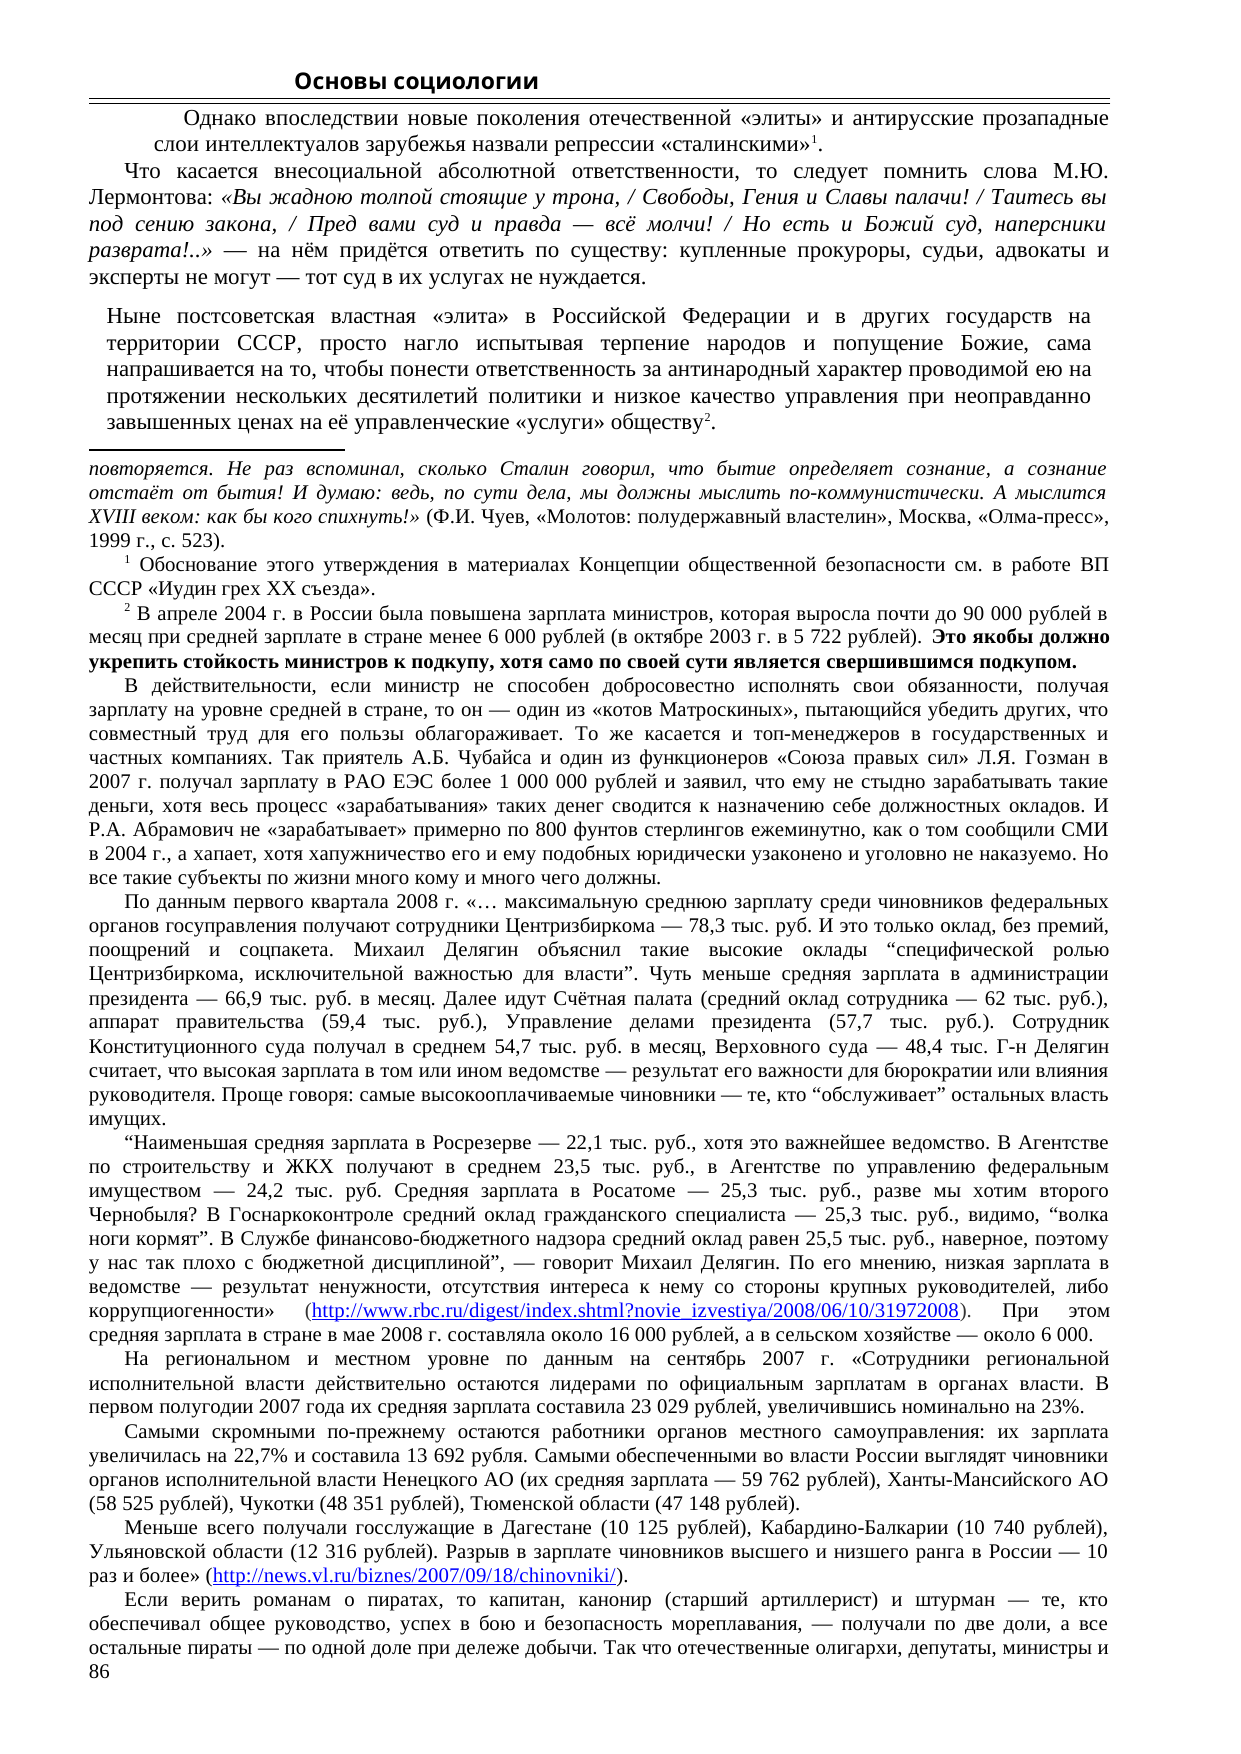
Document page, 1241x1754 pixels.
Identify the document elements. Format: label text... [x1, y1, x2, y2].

text повторяется. Не раз вспоминал, сколько Сталин говорил, что бытие определяет сознание, а сознание отстаёт от бытия! И думаю: ведь, по сути дела, мы должны мыслить по-коммунистически. А мыслится XVIII веком: как бы кого спихнуть!» (Ф.И. Чуев, «Молотов: полудержавный властелин», Москва, «Олма-пресс», 1999 г., с. 523). [89, 456, 1110, 552]
text Если верить романам о пиратах, то капитан, канонир (старший артиллерист) и штурман — те, кто обеспечивал общее руководство, успех в бою и безопасность мореплавания, — получали по две доли, а все остальные пираты — по одной доле при дележе добычи. Так что отечественные олигархи, депутаты, министры и [89, 1587, 1110, 1659]
text Меньше всего получали госслужащие в Дагестане (10 125 рублей), Кабардино-Балкарии (10 740 рублей), Ульяновской области (12 316 рублей). Разрыв в зарплате чиновников высшего и низшего ранга в России — 10 раз и более» (http://news.vl.ru/biznes/2007/09/18/chinovniki/). [89, 1515, 1110, 1587]
text Обоснование этого утверждения в материалах Концепции общественной безопасности см. в работе ВП СССР «Иудин грех ХХ съезда». [89, 552, 1110, 600]
text Что касается внесоциальной абсолютной ответственности, то следует помнить слова М.Ю. Лермонтова: «Вы жадною толпой стоящие у трона, / Свободы, Гения и Славы палачи! / Таитесь вы под сению закона, / Пред вами суд и правда — всё молчи! / Но есть и Божий суд, наперсники разврата!..» — на нём придётся ответить по существу: купленные прокуроры, судьи, адвокаты и эксперты не могут — тот суд в их услугах не нуждается. [89, 157, 1110, 289]
text По данным первого квартала 2008 г. «… максимальную среднюю зарплату среди чиновников федеральных органов госуправления получают сотрудники Центризбиркома — 78,3 тыс. руб. И это только оклад, без премий, поощрений и соцпакета. Михаил Делягин объяснил такие высокие оклады “специфической ролью Центризбиркома, исключительной важностью для власти”. Чуть меньше средняя зарплата в администрации президента — 66,9 тыс. руб. в месяц. Далее идут Счётная палата (средний оклад сотрудника — 62 тыс. руб.), аппарат правительства (59,4 тыс. руб.), Управление делами президента (57,7 тыс. руб.). Сотрудник Конституционного суда получал в среднем 54,7 тыс. руб. в месяц, Верховного суда — 48,4 тыс. Г-н Делягин считает, что высокая зарплата в том или ином ведомстве — результат его важности для бюрократии или влияния руководителя. Проще говоря: самые высокооплачиваемые чиновники — те, кто “обслуживает” остальных власть имущих. [89, 889, 1110, 1130]
text На региональном и местном уровне по данным на сентябрь 2007 г. «Сотрудники региональной исполнительной власти действительно остаются лидерами по официальным зарплатам в органах власти. В первом полугодии 2007 года их средняя зарплата составила 23 029 рублей, увеличившись номинально на 23%. [89, 1346, 1110, 1418]
text Однако впоследствии новые поколения отечественной «элиты» и антирусские прозападные слои интеллектуалов зарубежья назвали репрессии «сталинскими». [154, 104, 1110, 157]
text “Наименьшая средняя зарплата в Росрезерве — 22,1 тыс. руб., хотя это важнейшее ведомство. В Агентстве по строительству и ЖКХ получают в среднем 23,5 тыс. руб., в Агентстве по управлению федеральным имуществом — 24,2 тыс. руб. Средняя зарплата в Росатоме — 25,3 тыс. руб., разве мы хотим второго Чернобыля? В Госнаркоконтроле средний оклад гражданского специалиста — 25,3 тыс. руб., видимо, “волка ноги кормят”. В Службе финансово-бюджетного надзора средний оклад равен 25,5 тыс. руб., наверное, поэтому у нас так плохо с бюджетной дисциплиной”, — говорит Михаил Делягин. По его мнению, низкая зарплата в ведомстве — результат ненужности, отсутствия интереса к нему со стороны крупных руководителей, либо коррупциогенности» (http://www.rbc.ru/digest/index.shtml?novie_izvestiya/2008/06/10/31972008). При этом средняя зарплата в стране в мае 2008 г. составляла около 16 000 рублей, а в сельском хозяйстве — около 6 000. [89, 1130, 1110, 1346]
text Самыми скромными по-прежнему остаются работники органов местного самоуправления: их зарплата увеличилась на 22,7% и составила 13 692 рубля. Самыми обеспеченными во власти России выглядят чиновники органов исполнительной власти Ненецкого АО (их средняя зарплата — 59 762 рублей), Ханты-Мансийского АО (58 525 рублей), Чукотки (48 351 рублей), Тюменской области (47 148 рублей). [89, 1418, 1110, 1515]
text В апреле 2004 г. в России была повышена зарплата министров, которая выросла почти до 90 000 рублей в месяц при средней зарплате в стране менее 6 000 рублей (в октябре 2003 г. в 5 722 рублей). Это якобы должно укрепить стойкость министров к подкупу, хотя само по своей сути является свершившимся подкупом. [89, 600, 1110, 672]
text Ныне постсоветская властная «элита» в Российской Федерации и в других государств на территории СССР, просто нагло испытывая терпение народов и попущение Божие, сама напрашивается на то, чтобы понести ответственность за антинародный характер проводимой ею на протяжении нескольких десятилетий политики и низкое качество управления при неоправданно завышенных ценах на её управленческие «услуги» обществу. [106, 302, 1093, 435]
text В действительности, если министр не способен добросовестно исполнять свои обязанности, получая зарплату на уровне средней в стране, то он — один из «котов Матроскиных», пытающийся убедить других, что совместный труд для его пользы облагораживает. То же касается и топ-менеджеров в государственных и частных компаниях. Так приятель А.Б. Чубайса и один из функционеров «Союза правых сил» Л.Я. Гозман в 2007 г. получал зарплату в РАО ЕЭС более 1 000 000 рублей и заявил, что ему не стыдно зарабатывать такие деньги, хотя весь процесс «зарабатывания» таких денег сводится к назначению себе должностных окладов. И Р.А. Абрамович не «зарабатывает» примерно по 800 фунтов стерлингов ежеминутно, как о том сообщили СМИ в 2004 г., а хапает, хотя хапужничество его и ему подобных юридически узаконено и уголовно не наказуемо. Но все такие субъекты по жизни много кому и много чего должны. [89, 672, 1110, 889]
